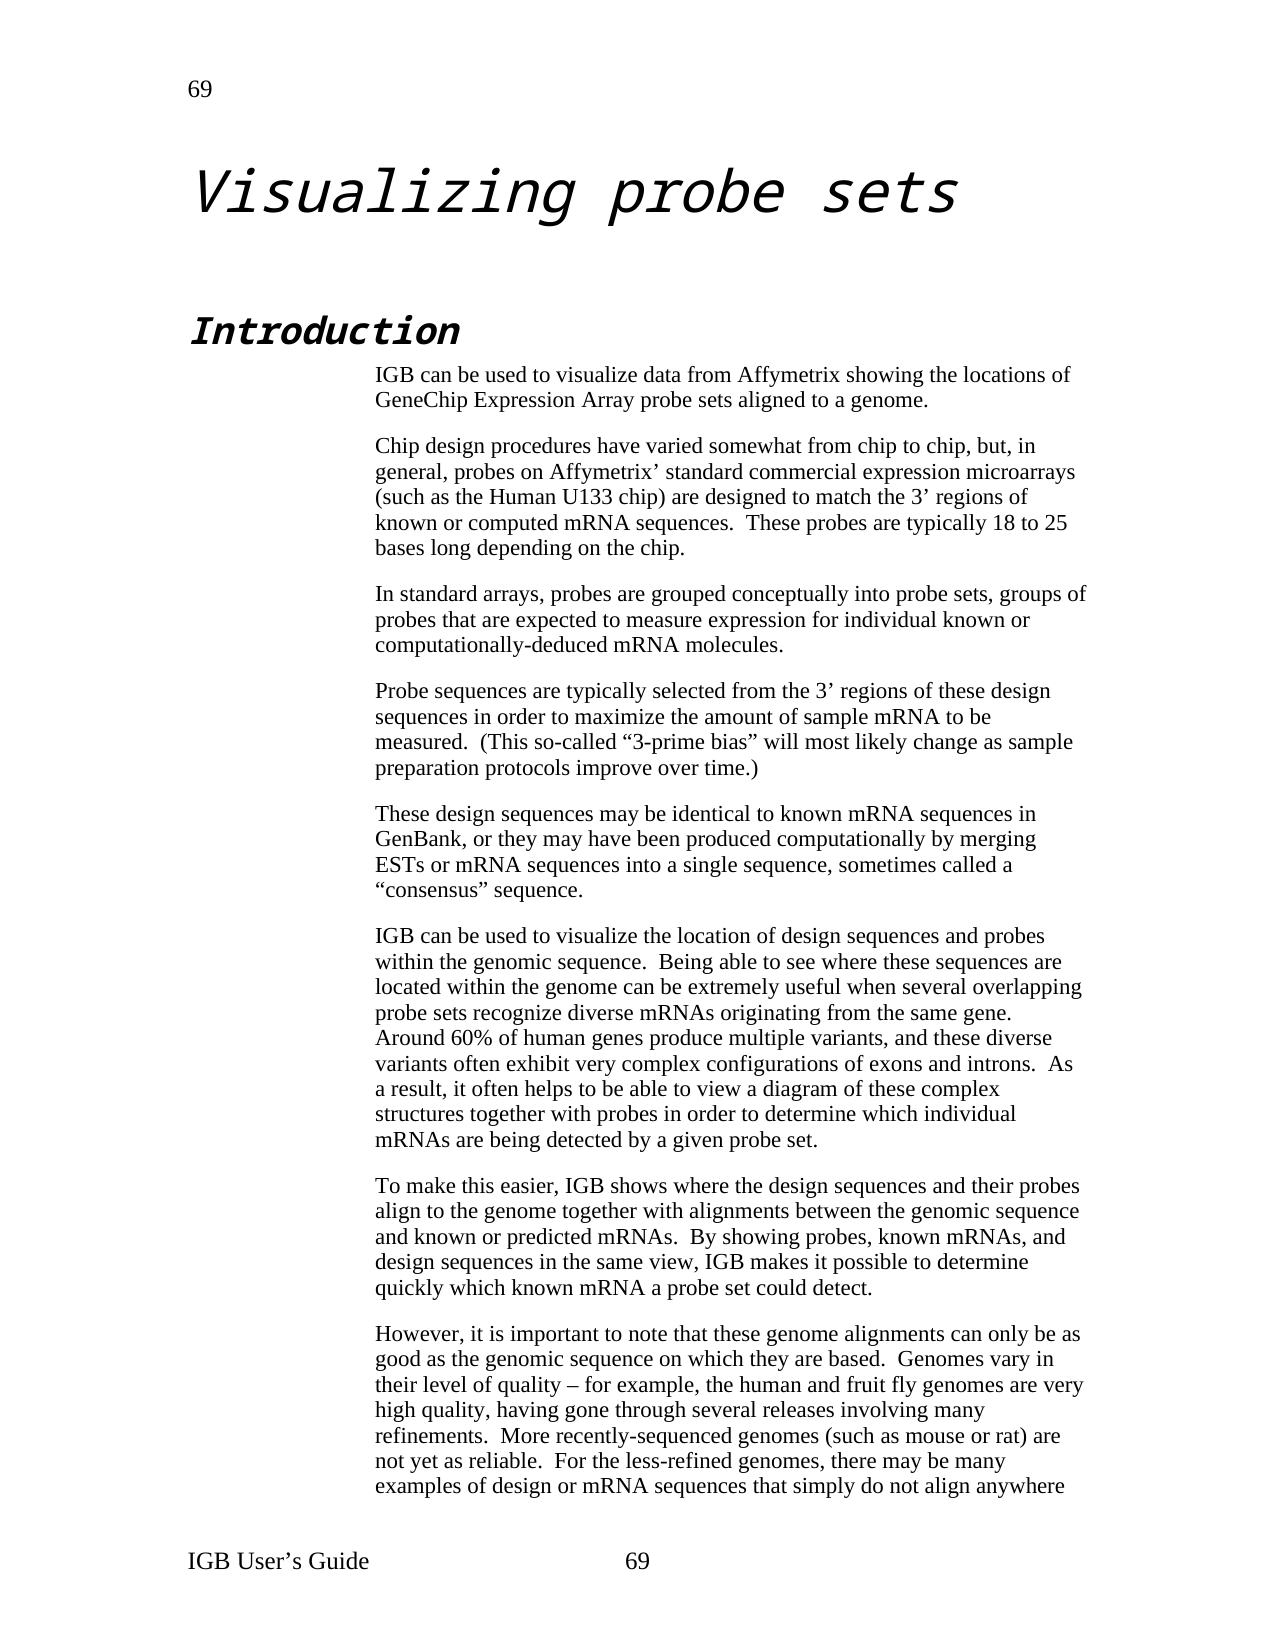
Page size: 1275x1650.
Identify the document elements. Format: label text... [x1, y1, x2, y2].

text IGB can be used to visualize the location of design sequences and probes within the genomic sequence. Being able to see where these sequences are located within the genome can be extremely useful when several overlapping probe sets recognize diverse mRNAs originating from the same gene. Around 60% of human genes produce multiple variants, and these diverse variants often exhibit very complex configurations of exons and introns. As a result, it often helps to be able to view a diagram of these complex structures together with probes in order to determine which individual mRNAs are being detected by a given probe set. [375, 923, 1087, 1152]
text Probe sequences are typically selected from the 3’ regions of these design sequences in order to maximize the amount of sample mRNA to be measured. (This so-called “3-prime bias” will most likely change as sample preparation protocols improve over time.) [375, 678, 1087, 780]
subtitle Introduction [187, 304, 1087, 356]
text However, it is important to note that these genome alignments can only be as good as the genomic sequence on which they are based. Genomes vary in their level of quality – for example, the human and fruit fly genomes are very high quality, having gone through several releases involving many refinements. More recently-sequenced genomes (such as mouse or rat) are not yet as reliable. For the less-refined genomes, there may be many examples of design or mRNA sequences that simply do not align anywhere [375, 1321, 1087, 1499]
text Chip design procedures have varied somewhat from chip to chip, but, in general, probes on Affymetrix’ standard commercial expression microarrays (such as the Human U133 chip) are designed to match the 3’ regions of known or computed mRNA sequences. These probes are typically 18 to 25 bases long depending on the chip. [375, 433, 1087, 561]
subtitle Visualizing probe sets [187, 150, 1087, 229]
text In standard arrays, probes are grouped conceptually into probe sets, groups of probes that are expected to measure expression for individual known or computationally-deduced mRNA molecules. [375, 581, 1087, 658]
text To make this easier, IGB shows where the design sequences and their probes align to the genome together with alignments between the genomic sequence and known or predicted mRNAs. By showing probes, known mRNAs, and design sequences in the same view, IGB makes it possible to determine quickly which known mRNA a probe set could detect. [375, 1173, 1087, 1300]
text IGB can be used to visualize data from Affymetrix showing the locations of GeneChip Expression Array probe sets aligned to a genome. [375, 362, 1087, 413]
text These design sequences may be identical to known mRNA sequences in GenBank, or they may have been produced computationally by merging ESTs or mRNA sequences into a single sequence, sometimes called a “consensus” sequence. [375, 801, 1087, 903]
